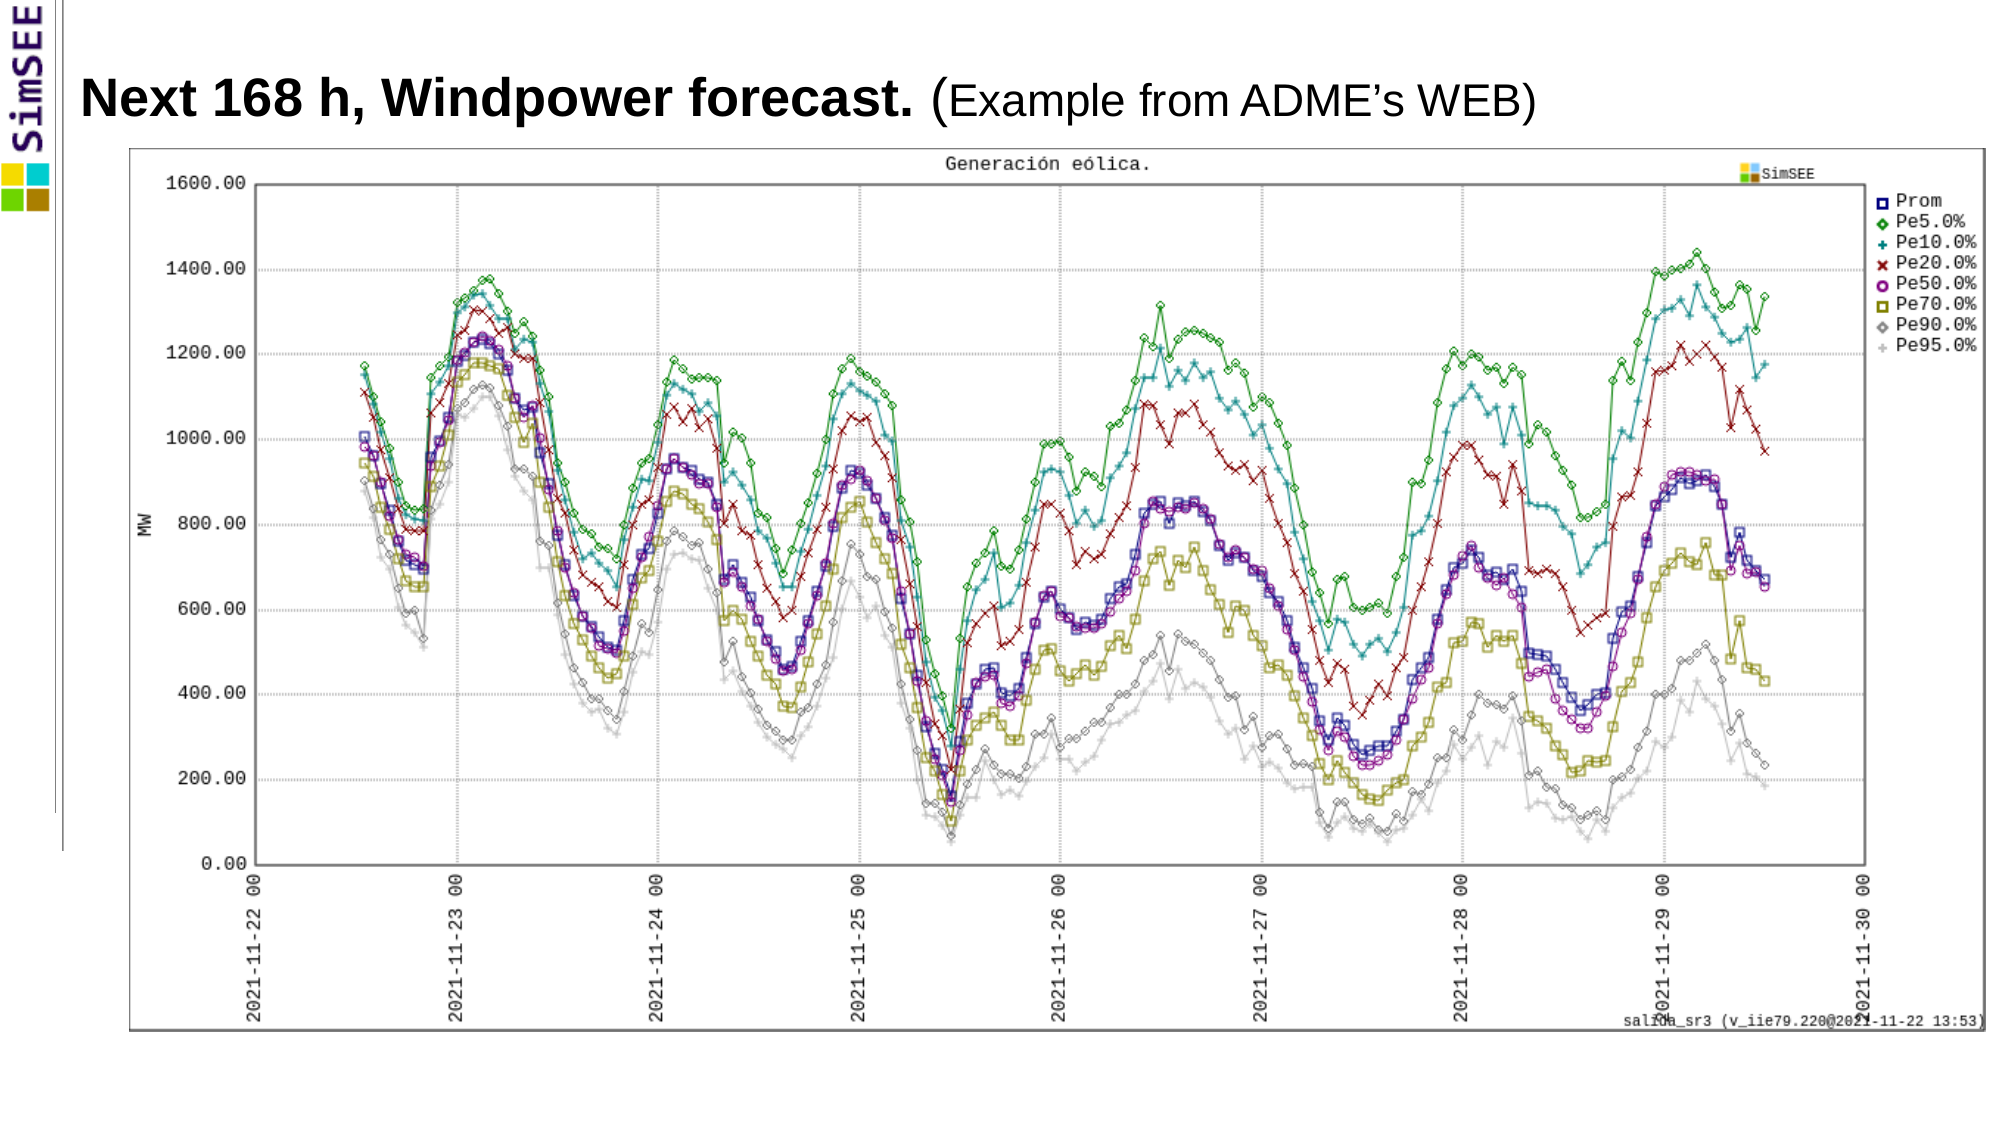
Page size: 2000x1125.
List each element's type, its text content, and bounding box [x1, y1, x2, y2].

picture [0, 5, 52, 154]
picture [0, 162, 51, 213]
picture [129, 148, 1986, 1032]
text_box Next 168 h, Windpower forecast. (Example from ADME’s WEB) [65, 60, 1565, 154]
